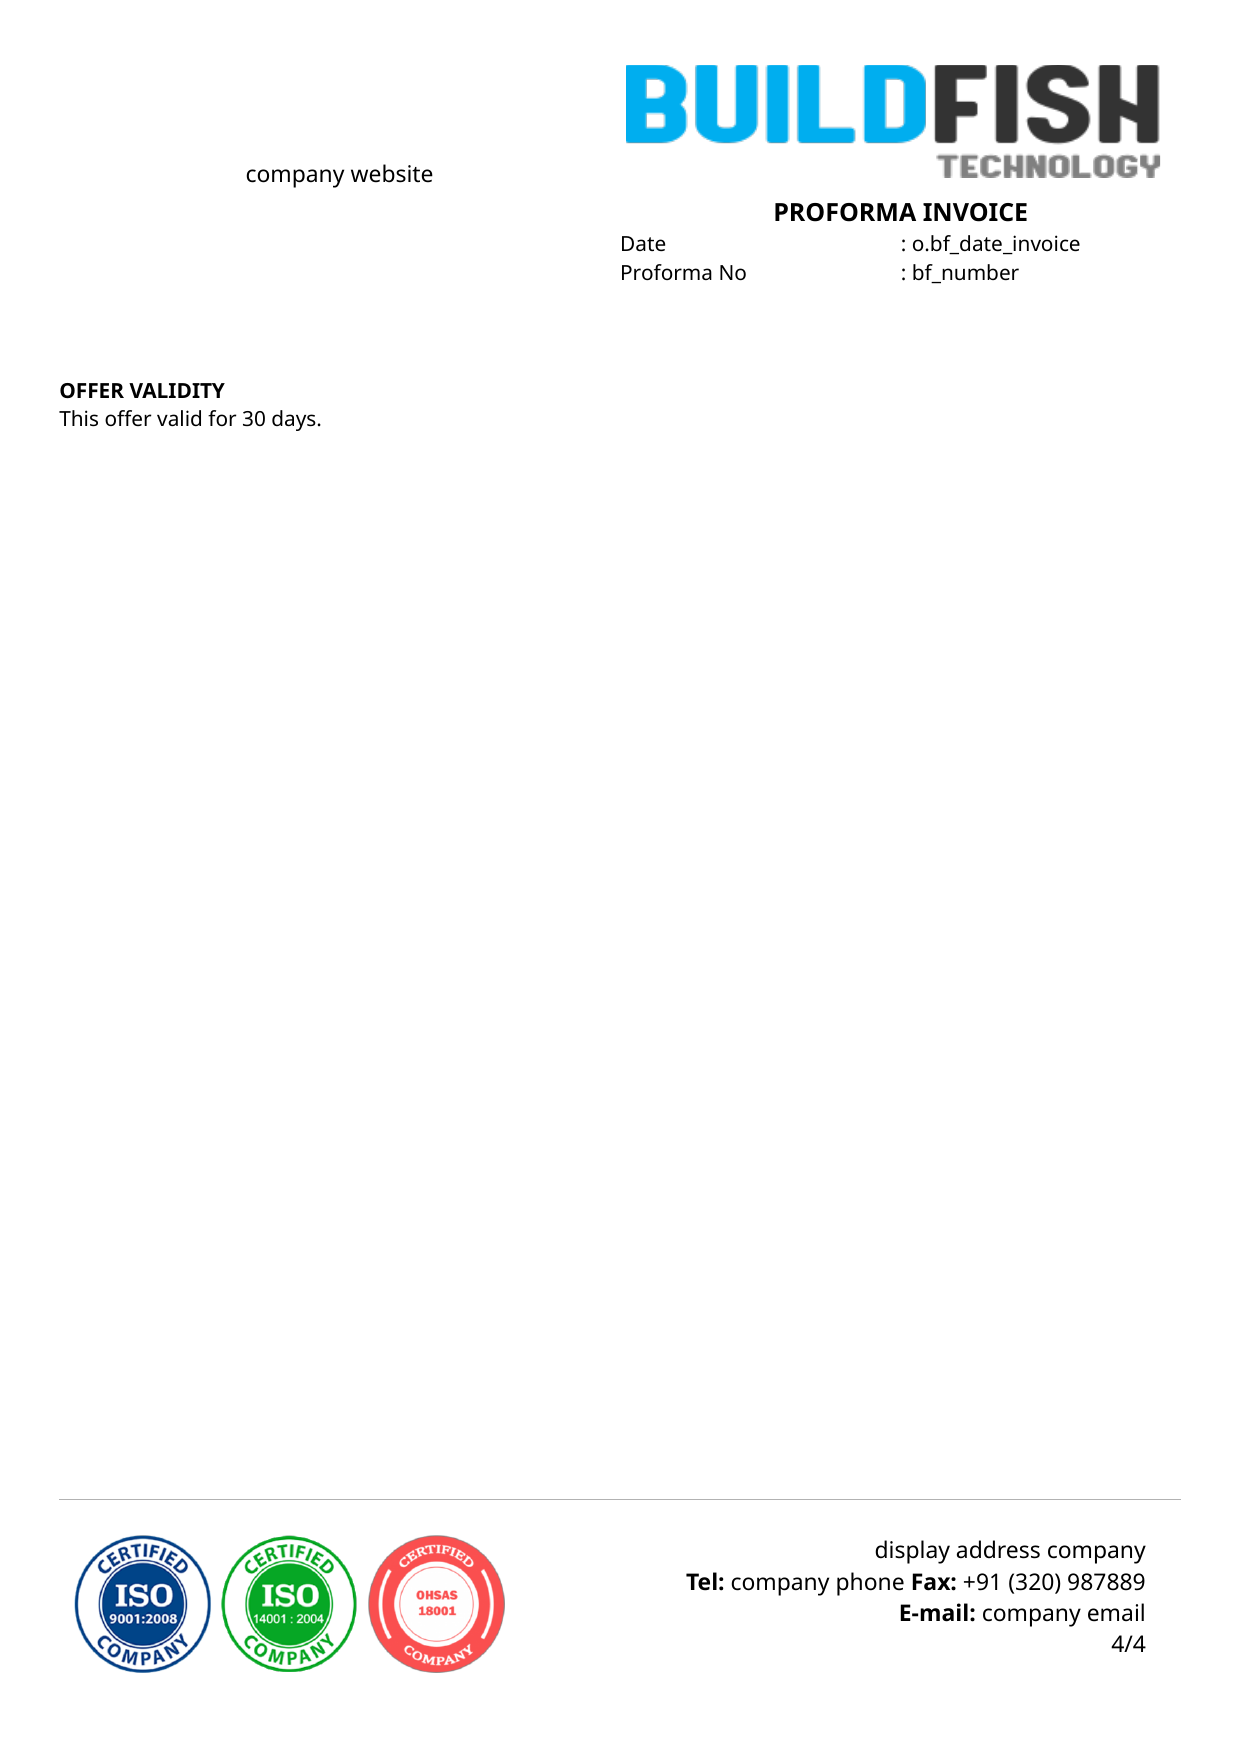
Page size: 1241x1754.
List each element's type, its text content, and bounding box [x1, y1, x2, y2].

picture [717, 65, 736, 128]
picture [646, 79, 665, 98]
picture [646, 113, 665, 128]
picture [65, 1527, 512, 1681]
text This offer valid for 30 days. [59, 404, 1181, 433]
picture [626, 65, 1161, 178]
picture [885, 79, 905, 128]
text OFFER VALIDITY [59, 376, 1181, 404]
